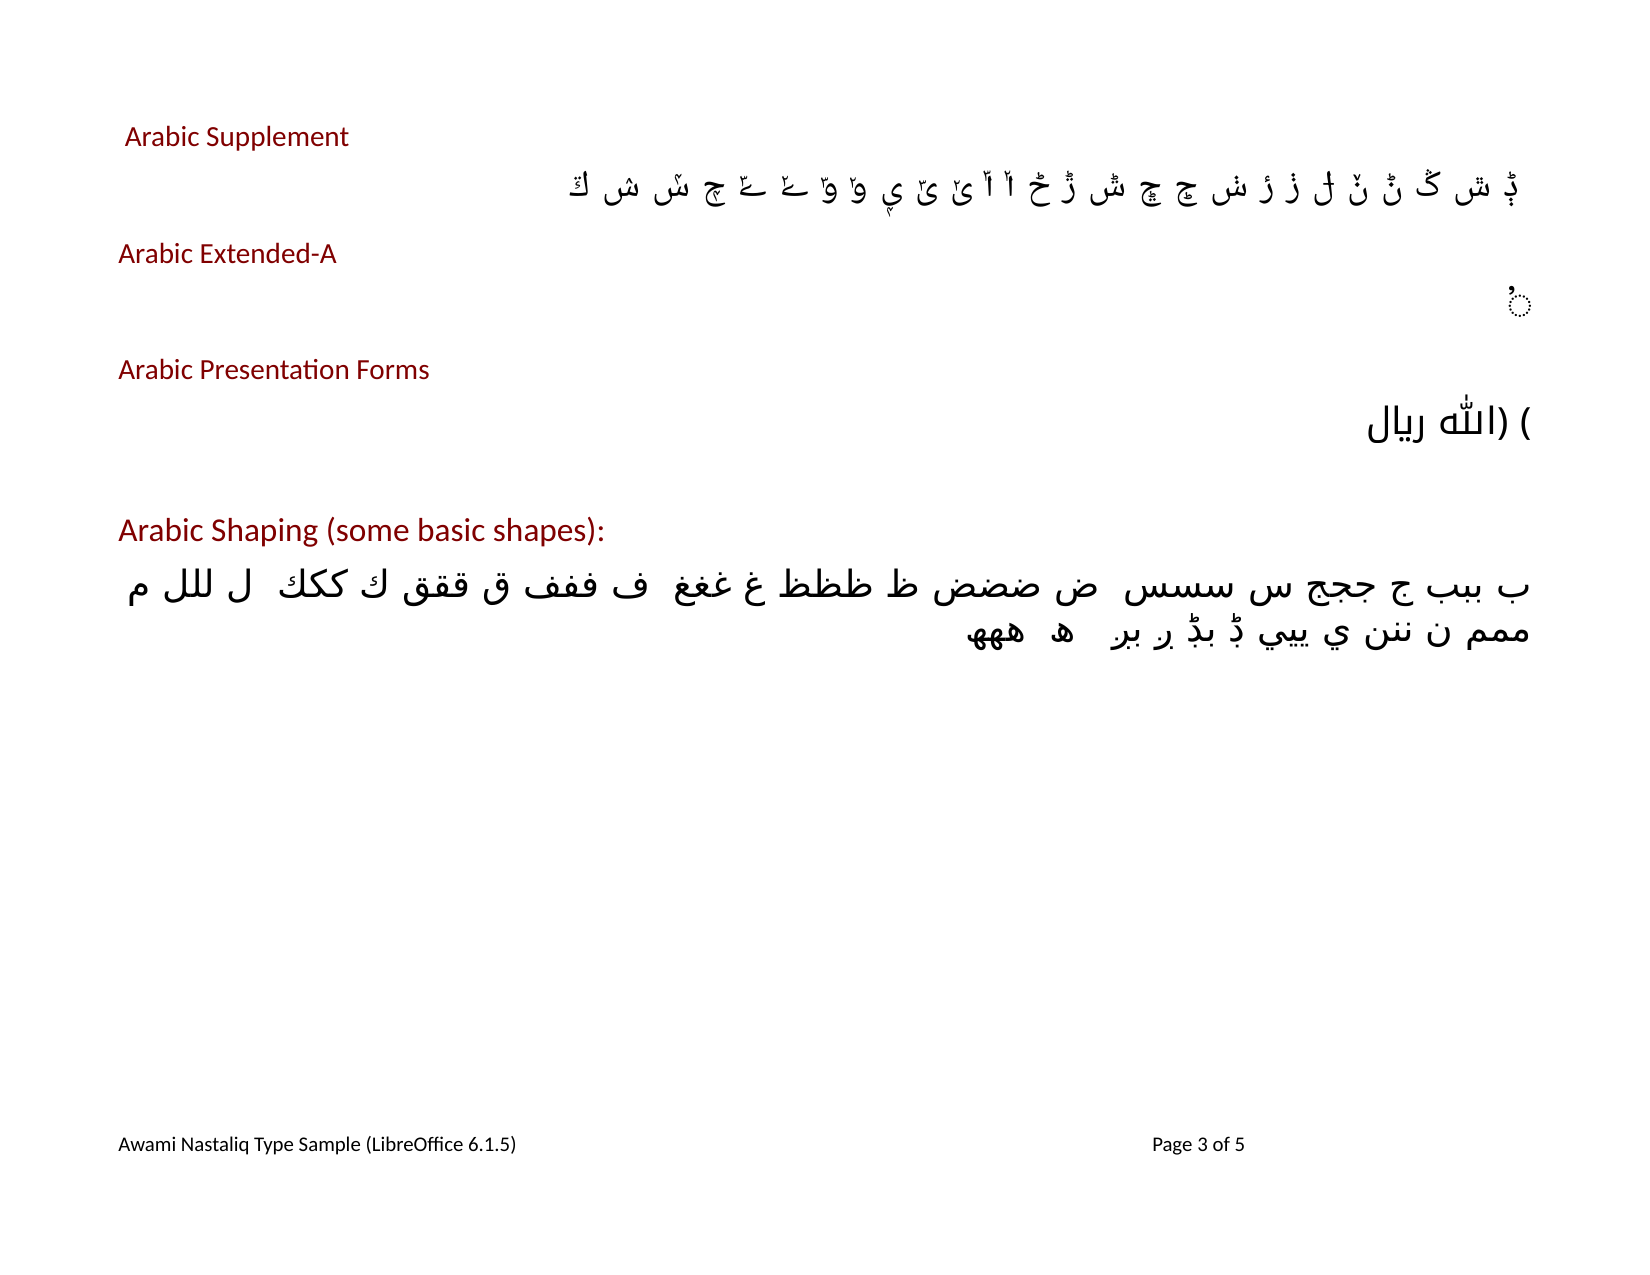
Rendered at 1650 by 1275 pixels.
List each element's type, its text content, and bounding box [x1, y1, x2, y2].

subtitle Arabic Presentation Forms [118, 352, 1532, 387]
text ﴾ ﴿ﷲ ﷼ [118, 400, 1532, 443]
text ◌ࣿ [118, 283, 1532, 327]
subtitle Arabic Supplement [118, 118, 1532, 154]
text ب ببب ج ججج س سسس ض ضضض ظ ظظظ غ غغغ ف ففف ق ققق ك ككك ل للل م ممم ن ننن ي ييي ڋ بڋ ږ بږ ھ ھھھ [118, 562, 1532, 650]
subtitle Arabic Extended-A [118, 235, 1532, 271]
subtitle Arabic Shaping (some basic shapes): [118, 509, 1532, 550]
text ݙ ݜ ݣ ݨ ݩ ݪ ݫ ݬ ݭ ݮ ݯ ݰ ݱ ݲ ݳ ݴ ݵ ݶ ݷ ݸ ݹ ݺ ݻ ݼ ݽ ݾ ݿ [118, 166, 1532, 210]
